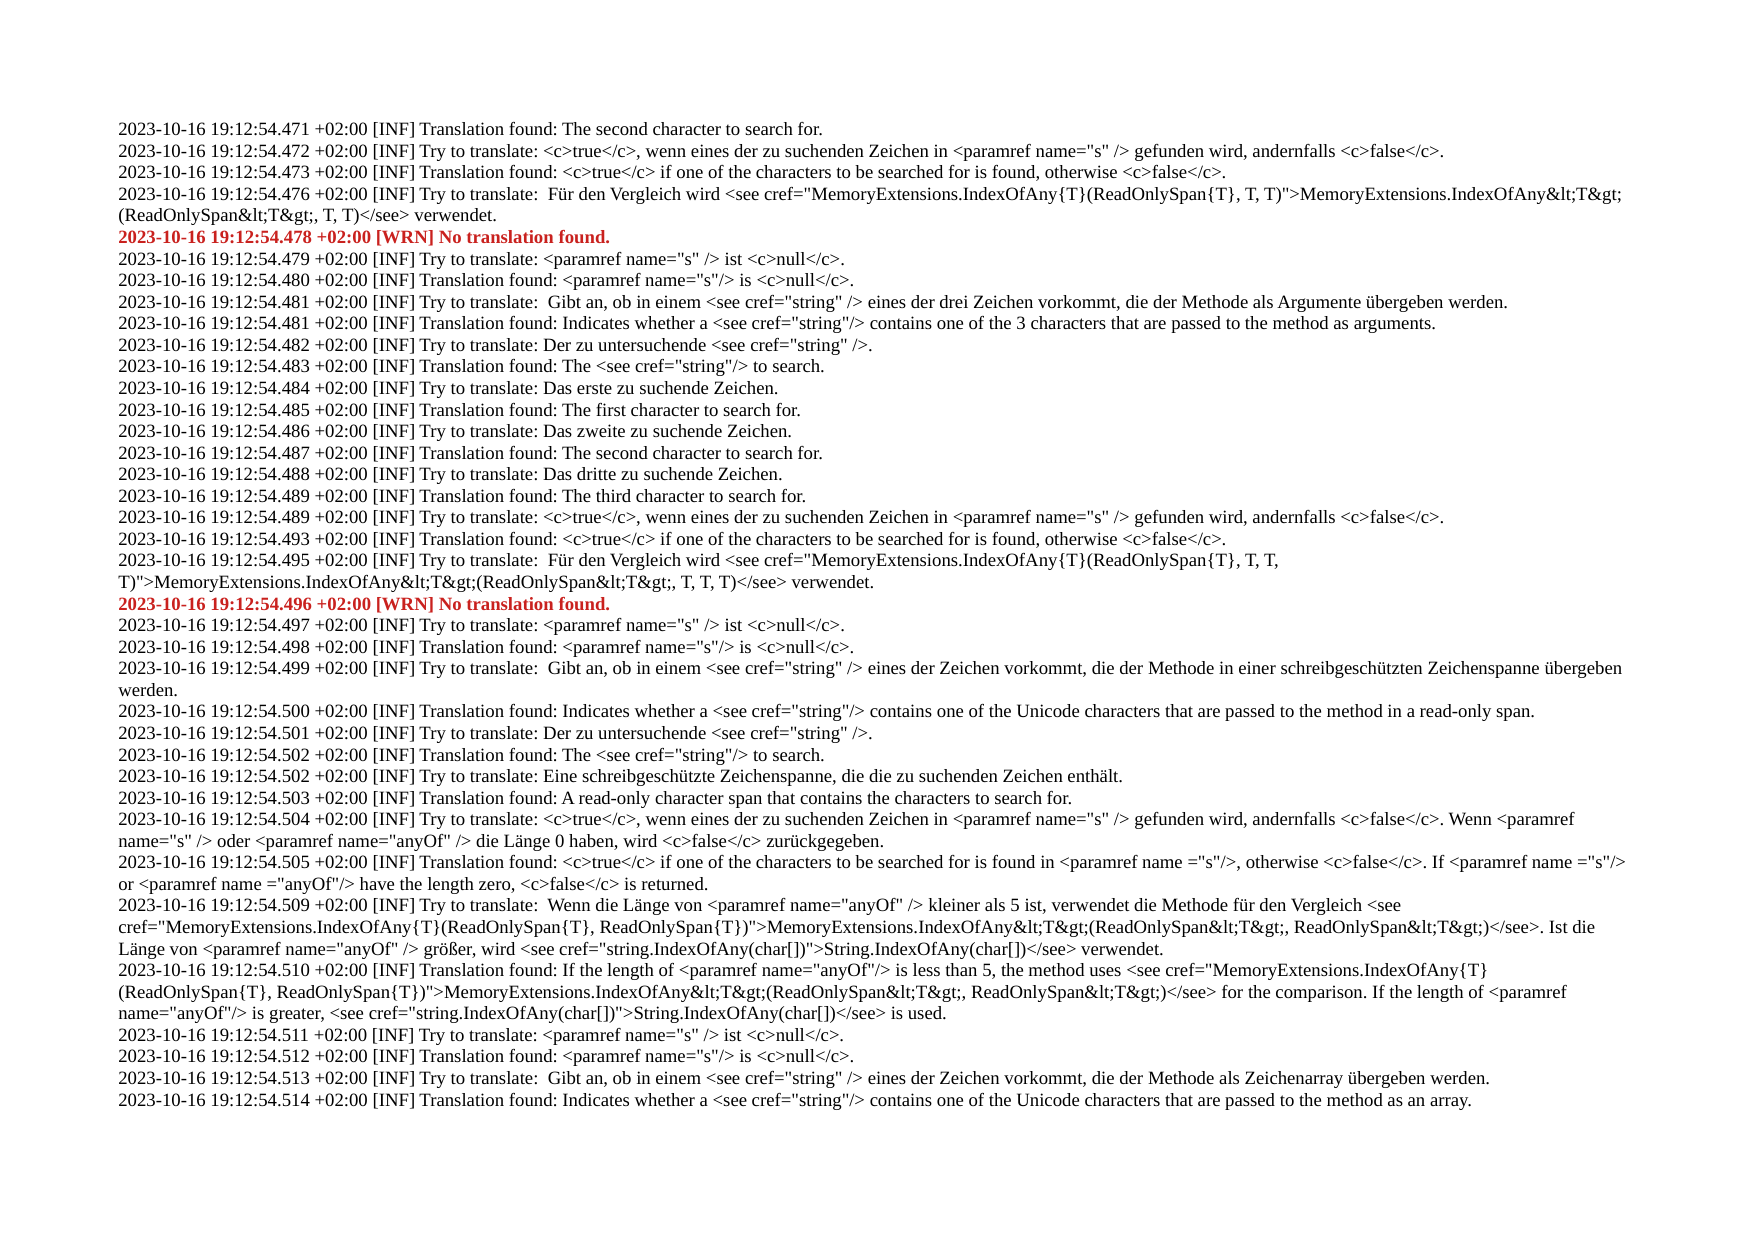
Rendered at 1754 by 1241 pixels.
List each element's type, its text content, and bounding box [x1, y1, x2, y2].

text 2023-10-16 19:12:54.512 +02:00 [INF] Translation found: <paramref name="s"/> is <c>null</c>. [118, 1045, 1636, 1067]
text 2023-10-16 19:12:54.479 +02:00 [INF] Try to translate: <paramref name="s" /> ist <c>null</c>. [118, 247, 1636, 269]
text 2023-10-16 19:12:54.476 +02:00 [INF] Try to translate: Für den Vergleich wird <see cref="MemoryExtensions.IndexOfAny{T}(ReadOnlySpan{T}, T, T)">MemoryExtensions.IndexOfAny&lt;T&gt;(ReadOnlySpan&lt;T&gt;, T, T)</see> verwendet. [118, 183, 1636, 226]
text 2023-10-16 19:12:54.511 +02:00 [INF] Try to translate: <paramref name="s" /> ist <c>null</c>. [118, 1024, 1636, 1045]
text 2023-10-16 19:12:54.493 +02:00 [INF] Translation found: <c>true</c> if one of the characters to be searched for is found, otherwise <c>false</c>. [118, 528, 1636, 549]
text 2023-10-16 19:12:54.489 +02:00 [INF] Try to translate: <c>true</c>, wenn eines der zu suchenden Zeichen in <paramref name="s" /> gefunden wird, andernfalls <c>false</c>. [118, 506, 1636, 528]
text 2023-10-16 19:12:54.482 +02:00 [INF] Try to translate: Der zu untersuchende <see cref="string" />. [118, 334, 1636, 355]
text 2023-10-16 19:12:54.500 +02:00 [INF] Translation found: Indicates whether a <see cref="string"/> contains one of the Unicode characters that are passed to the method in a read-only span. [118, 700, 1636, 722]
text 2023-10-16 19:12:54.488 +02:00 [INF] Try to translate: Das dritte zu suchende Zeichen. [118, 463, 1636, 485]
text 2023-10-16 19:12:54.473 +02:00 [INF] Translation found: <c>true</c> if one of the characters to be searched for is found, otherwise <c>false</c>. [118, 161, 1636, 183]
text 2023-10-16 19:12:54.505 +02:00 [INF] Translation found: <c>true</c> if one of the characters to be searched for is found in <paramref name ="s"/>, otherwise <c>false</c>. If <paramref name ="s"/> or <paramref name ="anyOf"/> have the length zero, <c>false</c> is returned. [118, 851, 1636, 894]
text 2023-10-16 19:12:54.513 +02:00 [INF] Try to translate: Gibt an, ob in einem <see cref="string" /> eines der Zeichen vorkommt, die der Methode als Zeichenarray übergeben werden. [118, 1067, 1636, 1088]
text 2023-10-16 19:12:54.502 +02:00 [INF] Try to translate: Eine schreibgeschützte Zeichenspanne, die die zu suchenden Zeichen enthält. [118, 765, 1636, 787]
text 2023-10-16 19:12:54.471 +02:00 [INF] Translation found: The second character to search for. [118, 118, 1636, 140]
text 2023-10-16 19:12:54.510 +02:00 [INF] Translation found: If the length of <paramref name="anyOf"/> is less than 5, the method uses <see cref="MemoryExtensions.IndexOfAny{T}(ReadOnlySpan{T}, ReadOnlySpan{T})">MemoryExtensions.IndexOfAny&lt;T&gt;(ReadOnlySpan&lt;T&gt;, ReadOnlySpan&lt;T&gt;)</see> for the comparison. If the length of <paramref name="anyOf"/> is greater, <see cref="string.IndexOfAny(char[])">String.IndexOfAny(char[])</see> is used. [118, 959, 1636, 1024]
text 2023-10-16 19:12:54.503 +02:00 [INF] Translation found: A read-only character span that contains the characters to search for. [118, 787, 1636, 808]
text 2023-10-16 19:12:54.472 +02:00 [INF] Try to translate: <c>true</c>, wenn eines der zu suchenden Zeichen in <paramref name="s" /> gefunden wird, andernfalls <c>false</c>. [118, 140, 1636, 161]
text 2023-10-16 19:12:54.483 +02:00 [INF] Translation found: The <see cref="string"/> to search. [118, 355, 1636, 377]
text 2023-10-16 19:12:54.481 +02:00 [INF] Try to translate: Gibt an, ob in einem <see cref="string" /> eines der drei Zeichen vorkommt, die der Methode als Argumente übergeben werden. [118, 291, 1636, 312]
text 2023-10-16 19:12:54.501 +02:00 [INF] Try to translate: Der zu untersuchende <see cref="string" />. [118, 722, 1636, 743]
text 2023-10-16 19:12:54.497 +02:00 [INF] Try to translate: <paramref name="s" /> ist <c>null</c>. [118, 614, 1636, 636]
text 2023-10-16 19:12:54.486 +02:00 [INF] Try to translate: Das zweite zu suchende Zeichen. [118, 420, 1636, 442]
text 2023-10-16 19:12:54.498 +02:00 [INF] Translation found: <paramref name="s"/> is <c>null</c>. [118, 636, 1636, 657]
text 2023-10-16 19:12:54.489 +02:00 [INF] Translation found: The third character to search for. [118, 485, 1636, 506]
text 2023-10-16 19:12:54.478 +02:00 [WRN] No translation found. [118, 226, 1636, 247]
text 2023-10-16 19:12:54.499 +02:00 [INF] Try to translate: Gibt an, ob in einem <see cref="string" /> eines der Zeichen vorkommt, die der Methode in einer schreibgeschützten Zeichenspanne übergeben werden. [118, 657, 1636, 700]
text 2023-10-16 19:12:54.496 +02:00 [WRN] No translation found. [118, 592, 1636, 614]
text 2023-10-16 19:12:54.481 +02:00 [INF] Translation found: Indicates whether a <see cref="string"/> contains one of the 3 characters that are passed to the method as arguments. [118, 312, 1636, 334]
text 2023-10-16 19:12:54.514 +02:00 [INF] Translation found: Indicates whether a <see cref="string"/> contains one of the Unicode characters that are passed to the method as an array. [118, 1088, 1636, 1110]
text 2023-10-16 19:12:54.504 +02:00 [INF] Try to translate: <c>true</c>, wenn eines der zu suchenden Zeichen in <paramref name="s" /> gefunden wird, andernfalls <c>false</c>. Wenn <paramref name="s" /> oder <paramref name="anyOf" /> die Länge 0 haben, wird <c>false</c> zurückgegeben. [118, 808, 1636, 851]
text 2023-10-16 19:12:54.480 +02:00 [INF] Translation found: <paramref name="s"/> is <c>null</c>. [118, 269, 1636, 291]
text 2023-10-16 19:12:54.487 +02:00 [INF] Translation found: The second character to search for. [118, 442, 1636, 463]
text 2023-10-16 19:12:54.502 +02:00 [INF] Translation found: The <see cref="string"/> to search. [118, 743, 1636, 765]
text 2023-10-16 19:12:54.509 +02:00 [INF] Try to translate: Wenn die Länge von <paramref name="anyOf" /> kleiner als 5 ist, verwendet die Methode für den Vergleich <see cref="MemoryExtensions.IndexOfAny{T}(ReadOnlySpan{T}, ReadOnlySpan{T})">MemoryExtensions.IndexOfAny&lt;T&gt;(ReadOnlySpan&lt;T&gt;, ReadOnlySpan&lt;T&gt;)</see>. Ist die Länge von <paramref name="anyOf" /> größer, wird <see cref="string.IndexOfAny(char[])">String.IndexOfAny(char[])</see> verwendet. [118, 894, 1636, 959]
text 2023-10-16 19:12:54.495 +02:00 [INF] Try to translate: Für den Vergleich wird <see cref="MemoryExtensions.IndexOfAny{T}(ReadOnlySpan{T}, T, T, T)">MemoryExtensions.IndexOfAny&lt;T&gt;(ReadOnlySpan&lt;T&gt;, T, T, T)</see> verwendet. [118, 549, 1636, 592]
text 2023-10-16 19:12:54.484 +02:00 [INF] Try to translate: Das erste zu suchende Zeichen. [118, 377, 1636, 398]
text 2023-10-16 19:12:54.485 +02:00 [INF] Translation found: The first character to search for. [118, 398, 1636, 420]
